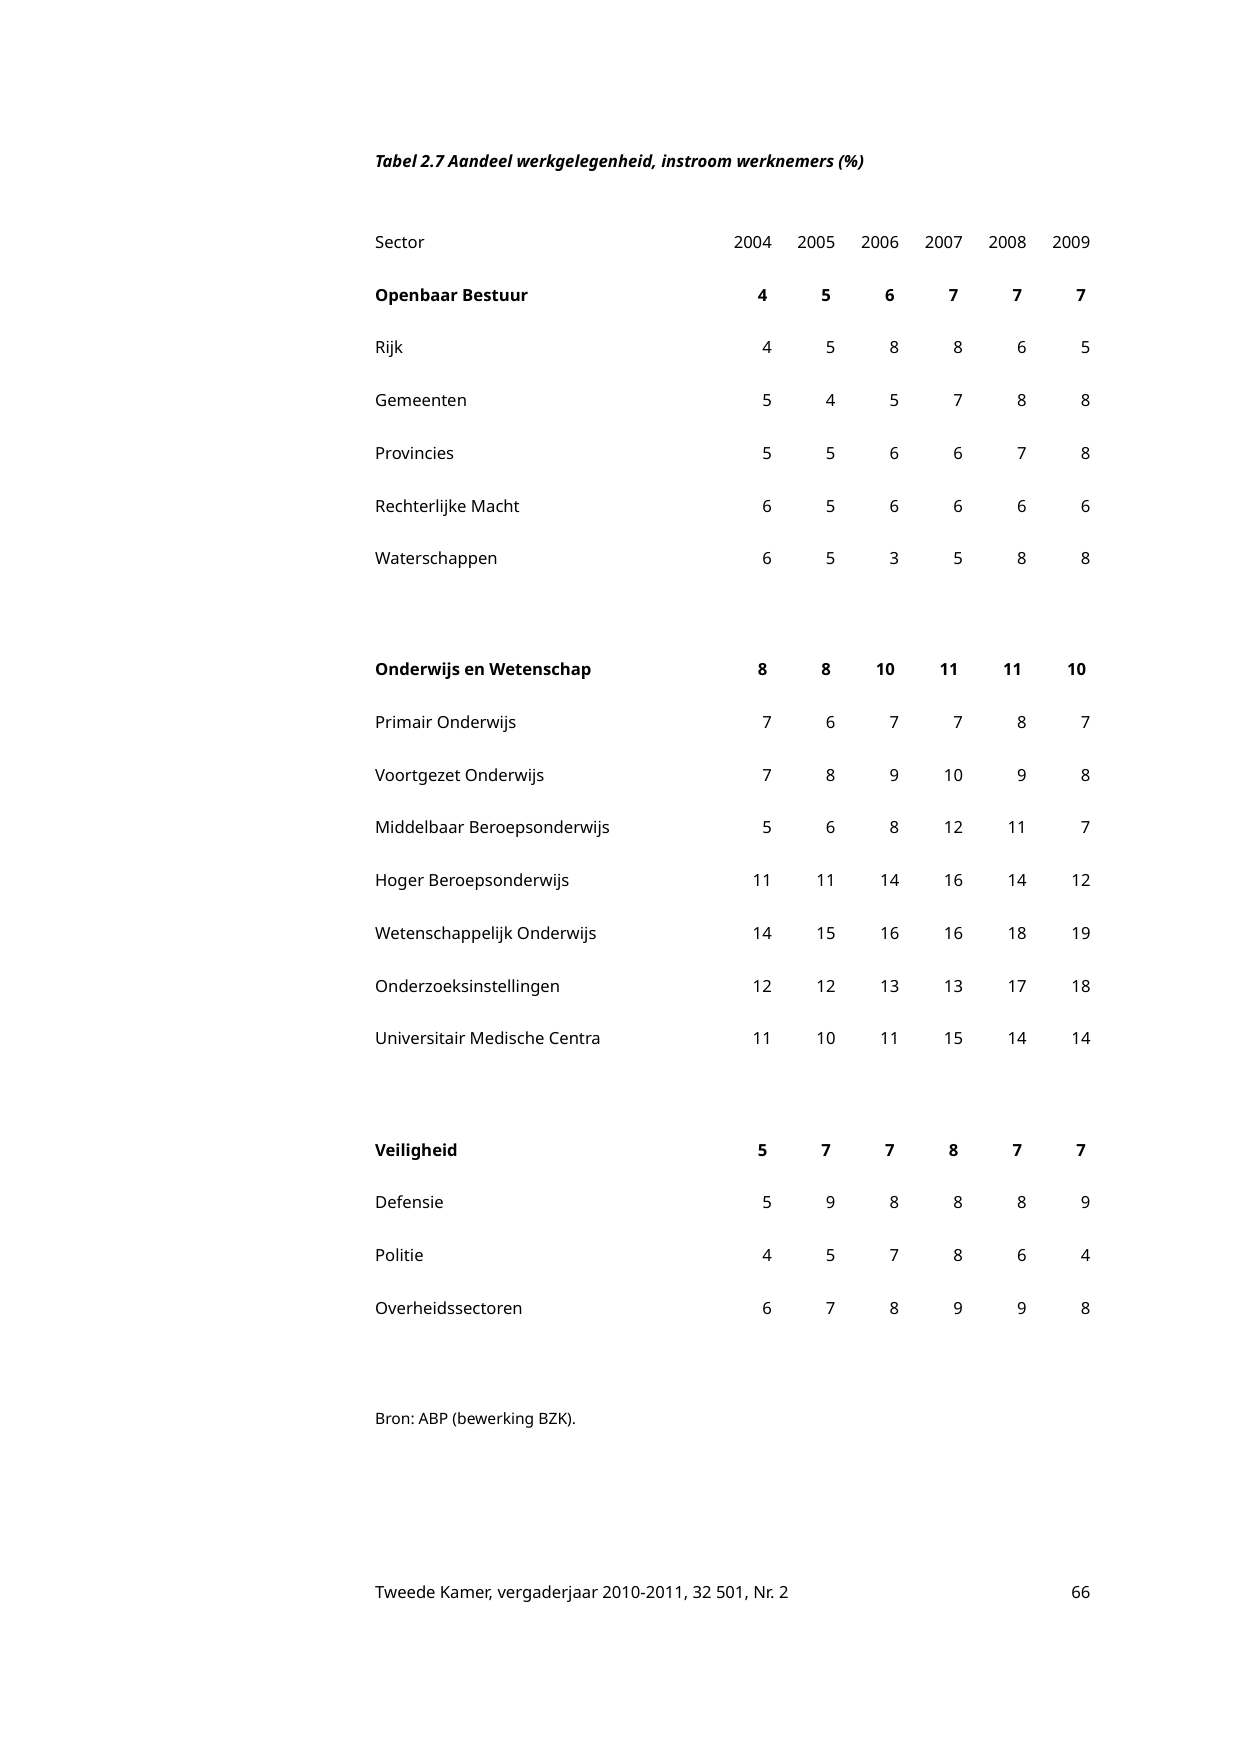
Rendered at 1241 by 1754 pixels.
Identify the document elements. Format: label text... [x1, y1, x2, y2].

table_cell [375, 600, 708, 658]
table_header 2004 [708, 231, 771, 283]
table_cell 8 [835, 816, 899, 869]
table_cell 8 [899, 336, 963, 389]
table_cell Gemeenten [375, 389, 708, 441]
table_header 2007 [899, 231, 963, 283]
table_cell 8 [771, 658, 835, 711]
table_cell 8 [835, 1191, 899, 1243]
table_cell 6 [1026, 494, 1090, 547]
table_cell 12 [708, 974, 771, 1027]
table_cell 8 [899, 1138, 963, 1191]
table_cell Onderzoeksinstellingen [375, 974, 708, 1027]
table_cell 8 [771, 764, 835, 816]
table_cell 6 [963, 1244, 1026, 1296]
table_cell Rijk [375, 336, 708, 389]
table_cell 7 [1026, 711, 1090, 763]
table_header 2009 [1026, 231, 1090, 283]
table_cell Universitair Medische Centra [375, 1027, 708, 1080]
table_cell [835, 1080, 899, 1138]
table_cell 5 [771, 494, 835, 547]
table_cell 6 [708, 494, 771, 547]
table_cell 7 [835, 711, 899, 763]
table_cell 5 [771, 547, 835, 599]
table_cell Middelbaar Beroepsonderwijs [375, 816, 708, 869]
table_cell 7 [899, 389, 963, 441]
table_cell 7 [963, 283, 1026, 336]
table_cell 14 [835, 869, 899, 922]
table_cell 6 [771, 816, 835, 869]
table_cell Rechterlijke Macht [375, 494, 708, 547]
table_cell 5 [899, 547, 963, 599]
table_cell 8 [1026, 764, 1090, 816]
text Bron: ABP (bewerking BZK). [375, 1407, 1090, 1429]
table_cell [899, 1080, 963, 1138]
table_cell [708, 1080, 771, 1138]
table_cell 8 [963, 389, 1026, 441]
table_cell 8 [899, 1191, 963, 1243]
table_cell 8 [963, 547, 1026, 599]
table_cell 7 [899, 283, 963, 336]
table_cell 3 [835, 547, 899, 599]
table_cell 8 [1026, 547, 1090, 599]
table_cell 9 [963, 1296, 1026, 1349]
table_cell 6 [899, 494, 963, 547]
table_cell 11 [963, 658, 1026, 711]
table_cell [963, 1080, 1026, 1138]
table_cell 18 [1026, 974, 1090, 1027]
table_cell 16 [899, 869, 963, 922]
table_cell 4 [708, 283, 771, 336]
table_cell 16 [899, 922, 963, 974]
table_cell Veiligheid [375, 1138, 708, 1191]
table_cell [835, 600, 899, 658]
table_cell 11 [899, 658, 963, 711]
table_cell 6 [963, 494, 1026, 547]
table_cell 7 [1026, 1138, 1090, 1191]
table_cell [708, 600, 771, 658]
table_cell 7 [963, 1138, 1026, 1191]
table_cell 8 [963, 711, 1026, 763]
table_cell 5 [1026, 336, 1090, 389]
table_cell 8 [708, 658, 771, 711]
table_cell 6 [708, 547, 771, 599]
table_cell 15 [771, 922, 835, 974]
table_cell [963, 600, 1026, 658]
table_cell 4 [1026, 1244, 1090, 1296]
table_cell Primair Onderwijs [375, 711, 708, 763]
table_cell 6 [708, 1296, 771, 1349]
table_cell 14 [963, 1027, 1026, 1080]
table_cell 7 [1026, 283, 1090, 336]
table_cell 10 [771, 1027, 835, 1080]
table_cell 5 [708, 389, 771, 441]
table_cell 8 [1026, 441, 1090, 494]
table_cell 11 [708, 869, 771, 922]
table_cell 10 [899, 764, 963, 816]
table_cell 13 [835, 974, 899, 1027]
table_cell 4 [708, 336, 771, 389]
table_cell Hoger Beroepsonderwijs [375, 869, 708, 922]
table_cell Provincies [375, 441, 708, 494]
table_cell Waterschappen [375, 547, 708, 599]
table_cell 19 [1026, 922, 1090, 974]
table_cell 5 [771, 441, 835, 494]
table_cell 4 [771, 389, 835, 441]
table_cell 8 [835, 336, 899, 389]
table_cell [771, 1080, 835, 1138]
table_cell 15 [899, 1027, 963, 1080]
table_cell 7 [771, 1138, 835, 1191]
table_cell 6 [963, 336, 1026, 389]
table_cell 12 [899, 816, 963, 869]
table_cell 5 [708, 1191, 771, 1243]
table_cell 5 [708, 441, 771, 494]
table_cell 14 [1026, 1027, 1090, 1080]
table_cell 7 [708, 764, 771, 816]
table_cell Openbaar Bestuur [375, 283, 708, 336]
table_cell 17 [963, 974, 1026, 1027]
table_cell 9 [963, 764, 1026, 816]
table_cell 8 [899, 1244, 963, 1296]
table_cell 5 [771, 283, 835, 336]
table_cell 5 [771, 336, 835, 389]
table_cell 8 [1026, 389, 1090, 441]
table_cell 8 [963, 1191, 1026, 1243]
table_cell Overheidssectoren [375, 1296, 708, 1349]
table_cell 6 [835, 441, 899, 494]
table_cell 7 [771, 1296, 835, 1349]
table_cell Wetenschappelijk Onderwijs [375, 922, 708, 974]
table_cell 12 [771, 974, 835, 1027]
table_cell [375, 1080, 708, 1138]
table_cell [1026, 600, 1090, 658]
table_cell 9 [771, 1191, 835, 1243]
table_cell [771, 600, 835, 658]
table_cell 8 [835, 1296, 899, 1349]
table_cell [899, 600, 963, 658]
table_cell 9 [1026, 1191, 1090, 1243]
table_header 2006 [835, 231, 899, 283]
table_header 2008 [963, 231, 1026, 283]
table_cell 11 [963, 816, 1026, 869]
table_cell 5 [835, 389, 899, 441]
table_cell 6 [771, 711, 835, 763]
table_cell 6 [899, 441, 963, 494]
table_cell 7 [835, 1138, 899, 1191]
table_cell [1026, 1080, 1090, 1138]
table_cell Defensie [375, 1191, 708, 1243]
table_cell 14 [963, 869, 1026, 922]
table_cell 11 [771, 869, 835, 922]
table_cell 10 [1026, 658, 1090, 711]
table_cell 7 [835, 1244, 899, 1296]
table_cell 12 [1026, 869, 1090, 922]
table_cell 7 [1026, 816, 1090, 869]
table_cell Politie [375, 1244, 708, 1296]
table_cell 7 [708, 711, 771, 763]
table_cell 6 [835, 494, 899, 547]
table_cell 7 [963, 441, 1026, 494]
table_cell 4 [708, 1244, 771, 1296]
table_cell 9 [835, 764, 899, 816]
table_cell 16 [835, 922, 899, 974]
table_cell 5 [708, 1138, 771, 1191]
table_cell 14 [708, 922, 771, 974]
table_cell 5 [771, 1244, 835, 1296]
table_cell 9 [899, 1296, 963, 1349]
table_cell Voortgezet Onderwijs [375, 764, 708, 816]
table_cell 8 [1026, 1296, 1090, 1349]
table_cell 11 [835, 1027, 899, 1080]
table_cell 13 [899, 974, 963, 1027]
table_cell Onderwijs en Wetenschap [375, 658, 708, 711]
table_header 2005 [771, 231, 835, 283]
table_cell 10 [835, 658, 899, 711]
table_cell 7 [899, 711, 963, 763]
table_cell 5 [708, 816, 771, 869]
table_header Sector [375, 231, 708, 283]
text Tabel 2.7 Aandeel werkgelegenheid, instroom werknemers (%) [375, 150, 1090, 173]
table_cell 18 [963, 922, 1026, 974]
table_cell 11 [708, 1027, 771, 1080]
table_cell 6 [835, 283, 899, 336]
